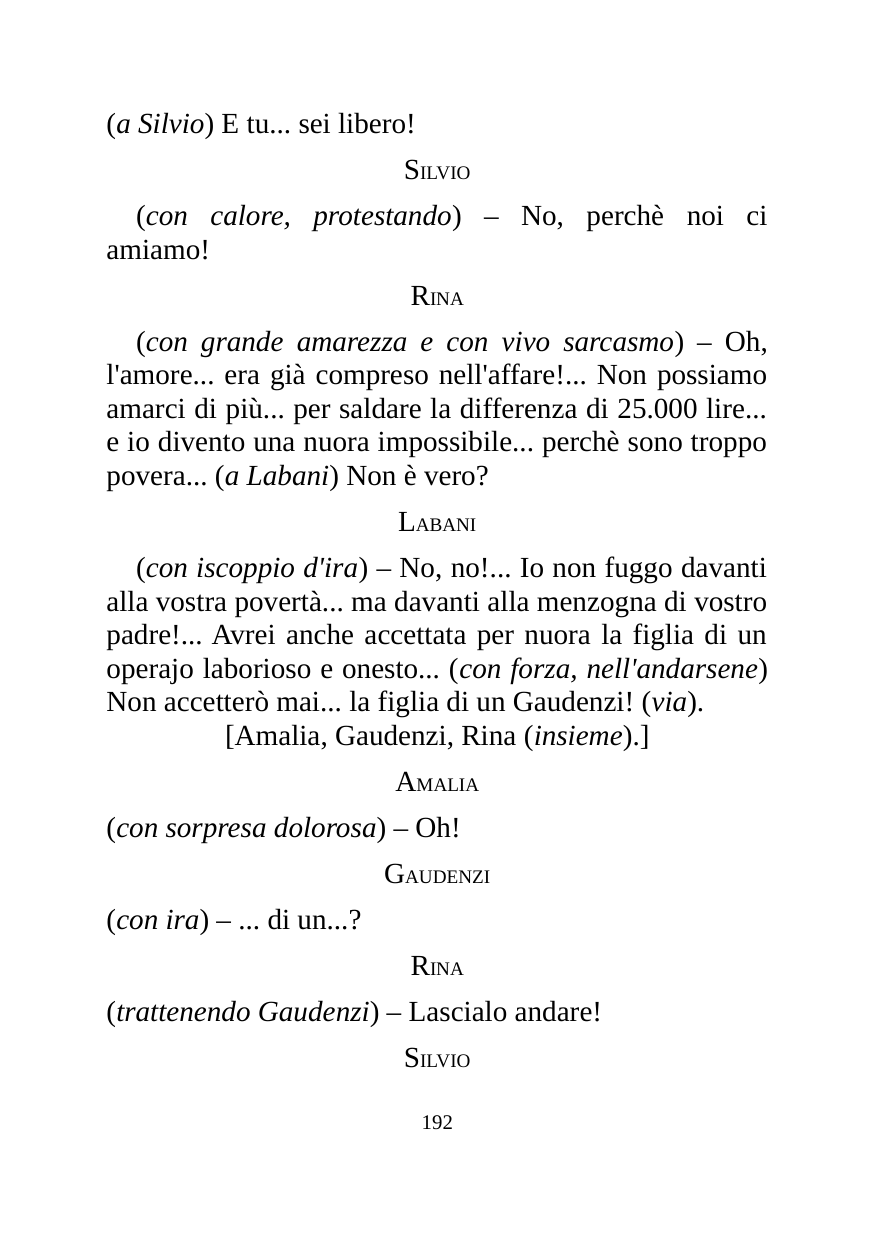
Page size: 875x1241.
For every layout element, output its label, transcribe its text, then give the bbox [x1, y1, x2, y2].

text Silvio [106, 152, 768, 186]
text Amalia [106, 764, 768, 797]
text (con calore, protestando) – No, perchè noi ci amiamo! [106, 198, 768, 265]
text (a Silvio) E tu... sei libero! [106, 106, 768, 140]
text Rina [106, 278, 768, 311]
text [Amalia, Gaudenzi, Rina (insieme).] [106, 718, 768, 751]
text (con grande amarezza e con vivo sarcasmo) – Oh, l'amore... era già compreso nell'affare!... Non possiamo amarci di più... per saldare la differenza di 25.000 lire... e io divento una nuora impossibile... perchè sono troppo povera... (a Labani) Non è vero? [106, 324, 768, 492]
text Silvio [106, 1040, 768, 1074]
text (con ira) – ... di un...? [106, 902, 768, 936]
text Rina [106, 948, 768, 982]
text (con sorpresa dolorosa) – Oh! [106, 810, 768, 843]
text (con iscoppio d'ira) – No, no!... Io non fuggo davanti alla vostra povertà... ma davanti alla menzogna di vostro padre!... Avrei anche accettata per nuora la figlia di un operajo laborioso e onesto... (con forza, nell'andarsene) Non accetterò mai... la figlia di un Gaudenzi! (via). [106, 550, 768, 718]
text Labani [106, 504, 768, 538]
text Gaudenzi [106, 856, 768, 889]
text (trattenendo Gaudenzi) – Lascialo andare! [106, 994, 768, 1028]
